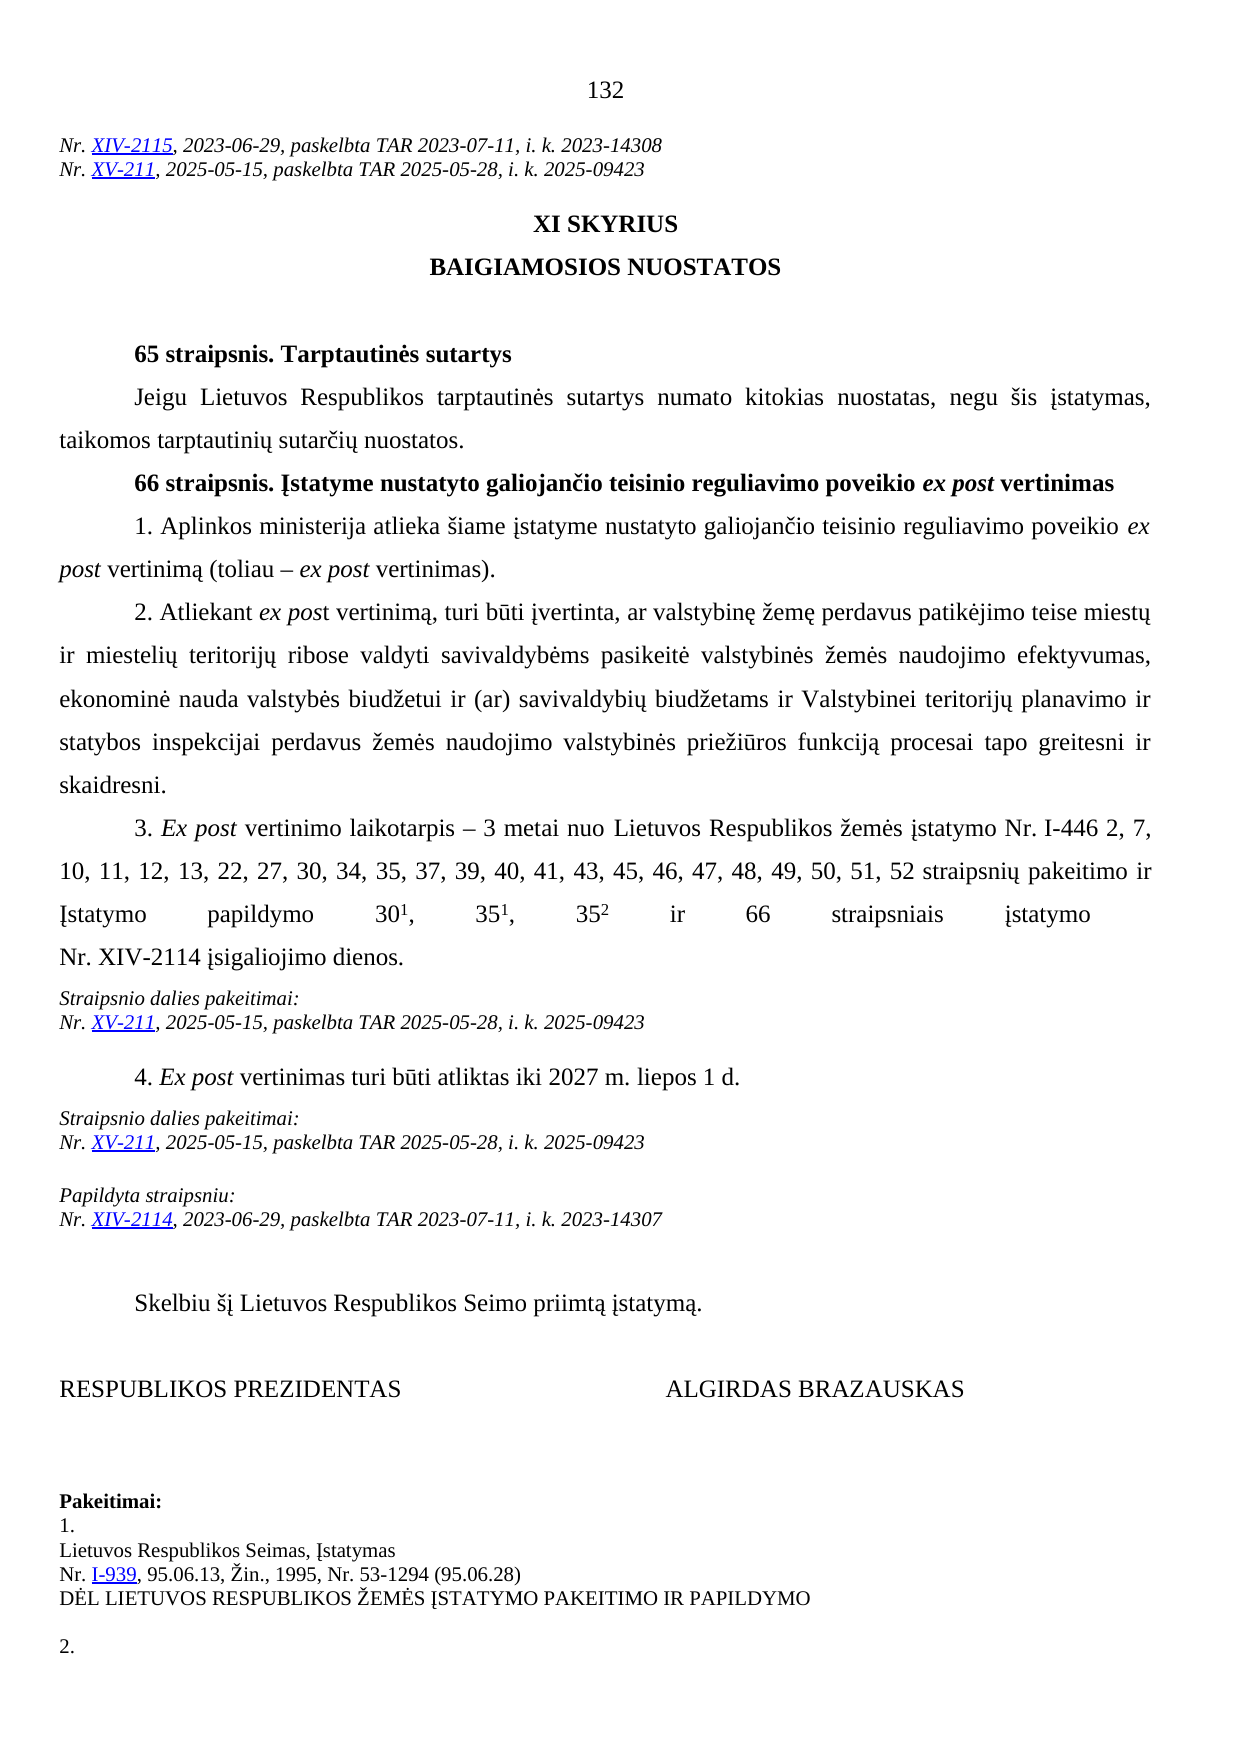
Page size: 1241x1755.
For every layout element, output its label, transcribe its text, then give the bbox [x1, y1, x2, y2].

text Lietuvos Respublikos Seimas, Įstatymas [59, 1537, 1152, 1562]
text Pakeitimai: [59, 1489, 1152, 1513]
text 1. [59, 1513, 1152, 1537]
text DĖL LIETUVOS RESPUBLIKOS ŽEMĖS ĮSTATYMO PAKEITIMO IR PAPILDYMO [59, 1586, 1152, 1610]
text Nr. XIV-2115, 2023-06-29, paskelbta TAR 2023-07-11, i. k. 2023-14308 [59, 132, 1152, 157]
text Papildyta straipsniu: [59, 1182, 1152, 1207]
text RESPUBLIKOS PREZIDENTAS ALGIRDAS BRAZAUSKAS [59, 1374, 1152, 1403]
text 2. Atliekant ex post vertinimą, turi būti įvertinta, ar valstybinę žemę perdavus patikėjimo teise miestų ir miestelių teritorijų ribose valdyti savivaldybėms pasikeitė valstybinės žemės naudojimo efektyvumas, ekonominė nauda valstybės biudžetui ir (ar) savivaldybių biudžetams ir Valstybinei teritorijų planavimo ir statybos inspekcijai perdavus žemės naudojimo valstybinės priežiūros funkciją procesai tapo greitesni ir skaidresni. [59, 597, 1152, 799]
text Nr. XV-211, 2025-05-15, paskelbta TAR 2025-05-28, i. k. 2025-09423 [59, 1010, 1152, 1034]
text Nr. XIV-2114, 2023-06-29, paskelbta TAR 2023-07-11, i. k. 2023-14307 [59, 1207, 1152, 1231]
text 65 straipsnis. Tarptautinės sutartys [59, 339, 1152, 367]
text Jeigu Lietuvos Respublikos tarptautinės sutartys numato kitokias nuostatas, negu šis įstatymas, taikomos tarptautinių sutarčių nuostatos. [59, 382, 1152, 454]
text XI SKYRIUS [59, 209, 1152, 238]
text Skelbiu šį Lietuvos Respublikos Seimo priimtą įstatymą. [59, 1288, 1152, 1317]
text 3. Ex post vertinimo laikotarpis – 3 metai nuo Lietuvos Respublikos žemės įstatymo Nr. I-446 2, 7, 10, 11, 12, 13, 22, 27, 30, 34, 35, 37, 39, 40, 41, 43, 45, 46, 47, 48, 49, 50, 51, 52 straipsnių pakeitimo ir Įstatymo papildymo 301, 351, 352 ir 66 straipsniais įstatymo Nr. XIV-2114 įsigaliojimo dienos. [59, 813, 1152, 971]
text 2. [59, 1634, 1152, 1658]
text 1. Aplinkos ministerija atlieka šiame įstatyme nustatyto galiojančio teisinio reguliavimo poveikio ex post vertinimą (toliau – ex post vertinimas). [59, 511, 1152, 583]
text Nr. XV-211, 2025-05-15, paskelbta TAR 2025-05-28, i. k. 2025-09423 [59, 157, 1152, 181]
text Straipsnio dalies pakeitimai: [59, 986, 1152, 1010]
text Straipsnio dalies pakeitimai: [59, 1106, 1152, 1130]
text BAIGIAMOSIOS NUOSTATOS [59, 252, 1152, 281]
text Nr. XV-211, 2025-05-15, paskelbta TAR 2025-05-28, i. k. 2025-09423 [59, 1130, 1152, 1154]
text Nr. I-939, 95.06.13, Žin., 1995, Nr. 53-1294 (95.06.28) [59, 1562, 1152, 1586]
text 4. Ex post vertinimas turi būti atliktas iki 2027 m. liepos 1 d. [59, 1062, 1152, 1091]
text 66 straipsnis. Įstatyme nustatyto galiojančio teisinio reguliavimo poveikio ex post vertinimas [134, 468, 1152, 497]
